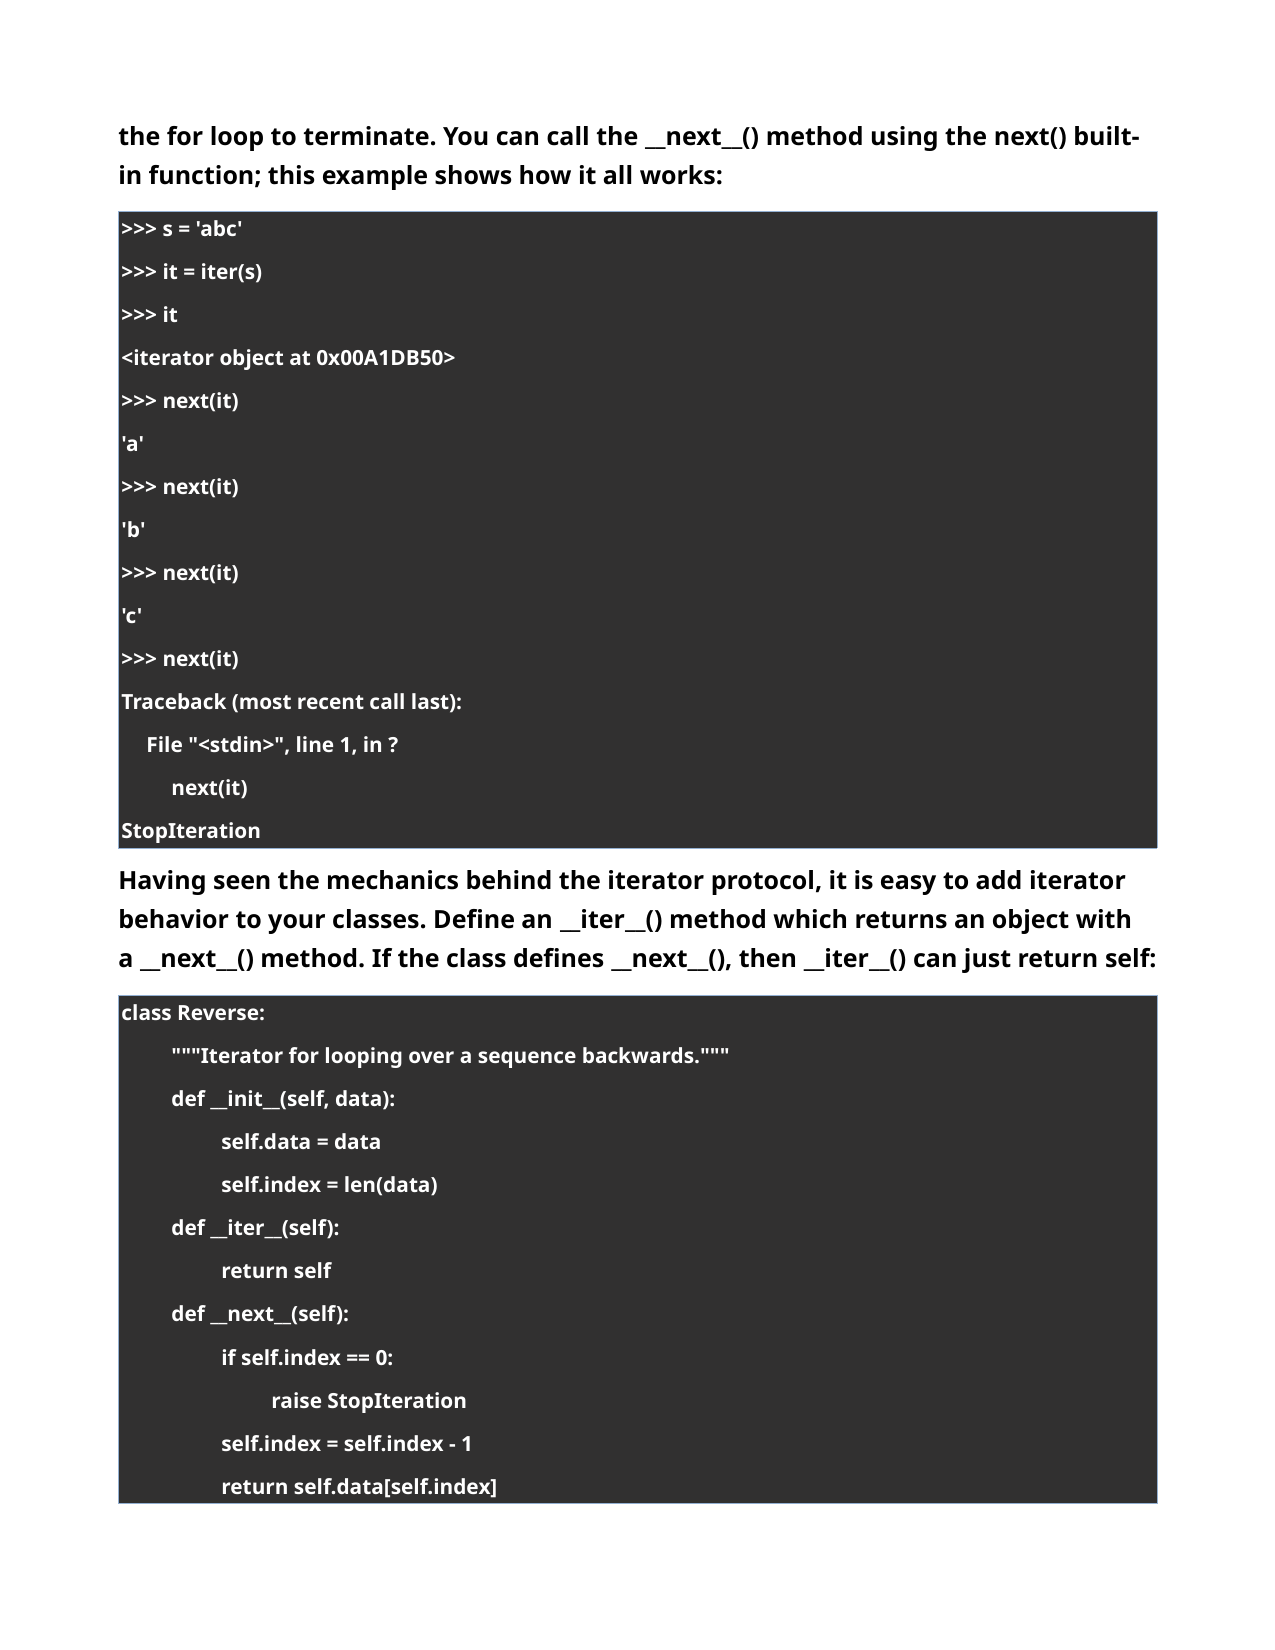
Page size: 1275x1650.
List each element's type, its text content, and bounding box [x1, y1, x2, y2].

text self.index = len(data) [119, 1167, 1157, 1199]
text return self [119, 1253, 1157, 1285]
text >>> next(it) [119, 383, 1157, 414]
text Traceback (most recent call last): [119, 684, 1157, 716]
text >>> next(it) [119, 555, 1157, 587]
text >>> it = iter(s) [119, 254, 1157, 286]
text if self.index == 0: [119, 1339, 1157, 1371]
text def __init__(self, data): [119, 1081, 1157, 1112]
text >>> next(it) [119, 641, 1157, 673]
text def __next__(self): [119, 1296, 1157, 1328]
text 'c' [119, 598, 1157, 630]
text StopIteration [119, 813, 1157, 848]
text >>> s = 'abc' [119, 212, 1157, 242]
text next(it) [119, 770, 1157, 802]
text self.index = self.index - 1 [119, 1426, 1157, 1457]
text <iterator object at 0x00A1DB50> [119, 340, 1157, 372]
text return self.data[self.index] [119, 1469, 1157, 1503]
text the for loop to terminate. You can call the __next__() method using the next() built-in function; this example shows how it all works: [118, 118, 1157, 191]
text """Iterator for looping over a sequence backwards.""" [119, 1038, 1157, 1069]
text self.data = data [119, 1124, 1157, 1156]
text >>> it [119, 297, 1157, 328]
text 'a' [119, 426, 1157, 458]
text 'b' [119, 512, 1157, 544]
text >>> next(it) [119, 469, 1157, 501]
text Having seen the mechanics behind the iterator protocol, it is easy to add iterator behavior to your classes. Define an __iter__() method which returns an object with a __next__() method. If the class defines __next__(), then __iter__() can just return self: [118, 863, 1157, 975]
text def __iter__(self): [119, 1210, 1157, 1242]
text class Reverse: [119, 996, 1157, 1026]
text raise StopIteration [119, 1383, 1157, 1414]
text File "<stdin>", line 1, in ? [119, 727, 1157, 759]
